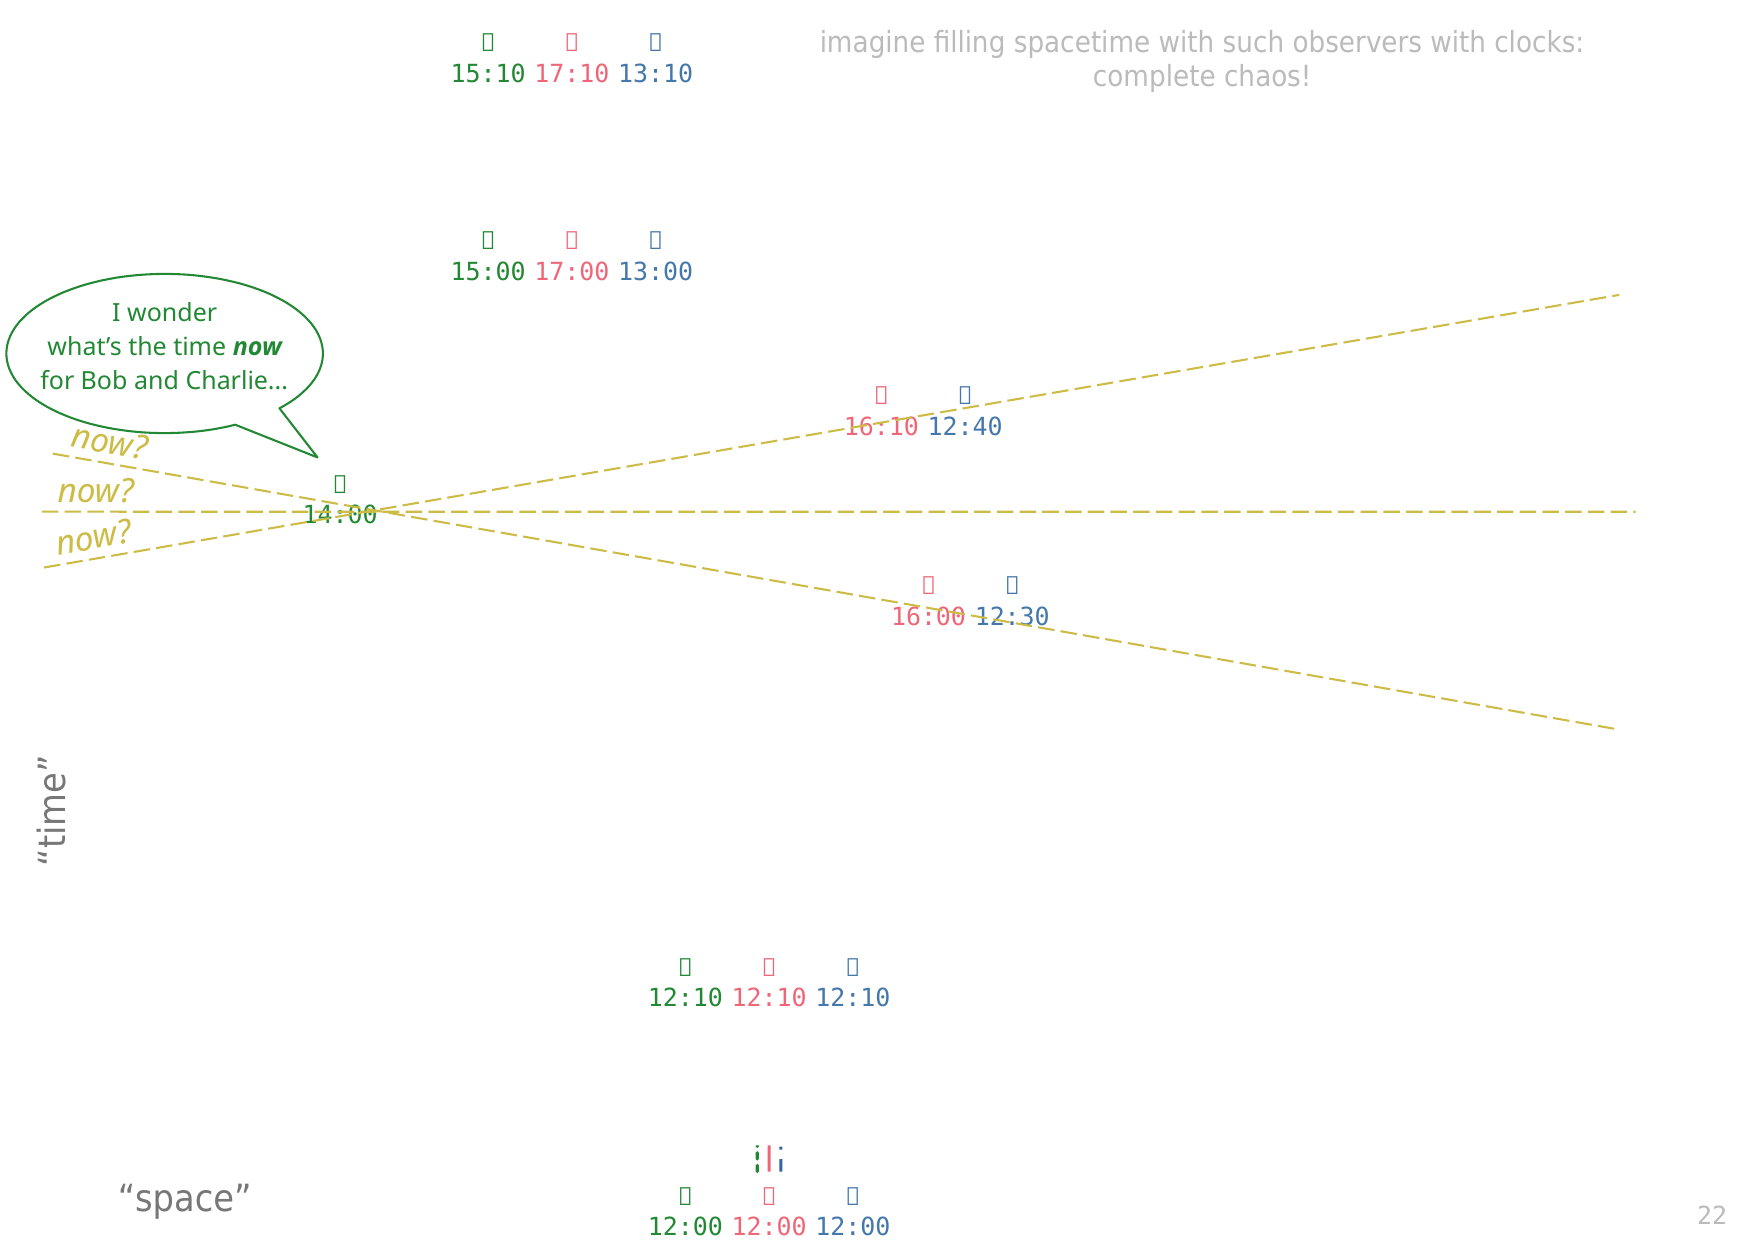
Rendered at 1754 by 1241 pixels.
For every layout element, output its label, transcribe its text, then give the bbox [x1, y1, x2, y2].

text_box imagine filling spacetime with such observers with clocks: complete chaos! [804, 17, 1600, 102]
text_box  12:10 [633, 942, 716, 1012]
text_box I wonder what’s the time now for Bob and Charlie... [6, 273, 323, 458]
text_box  16:00 [876, 560, 960, 631]
text_box  12:30 [960, 560, 1065, 631]
text_box  17:10 [519, 17, 603, 88]
text_box  17:00 [519, 215, 603, 286]
text_box [209, 15, 1581, 1146]
text_box “time” [23, 740, 82, 881]
text_box  13:00 [603, 215, 709, 286]
text_box  15:10 [435, 17, 519, 88]
text_box  14:00 [287, 459, 393, 529]
text_box  12:00 [633, 1170, 716, 1241]
text_box “space” [103, 1169, 267, 1228]
text_box  12:00 [800, 1170, 906, 1241]
text_box  12:00 [716, 1170, 800, 1241]
text_box  13:10 [603, 17, 709, 88]
text_box  12:40 [912, 370, 1018, 441]
text_box  12:10 [800, 942, 906, 1012]
text_box  12:10 [716, 942, 800, 1012]
text_box  15:00 [435, 215, 519, 286]
text_box  16:10 [829, 370, 912, 441]
